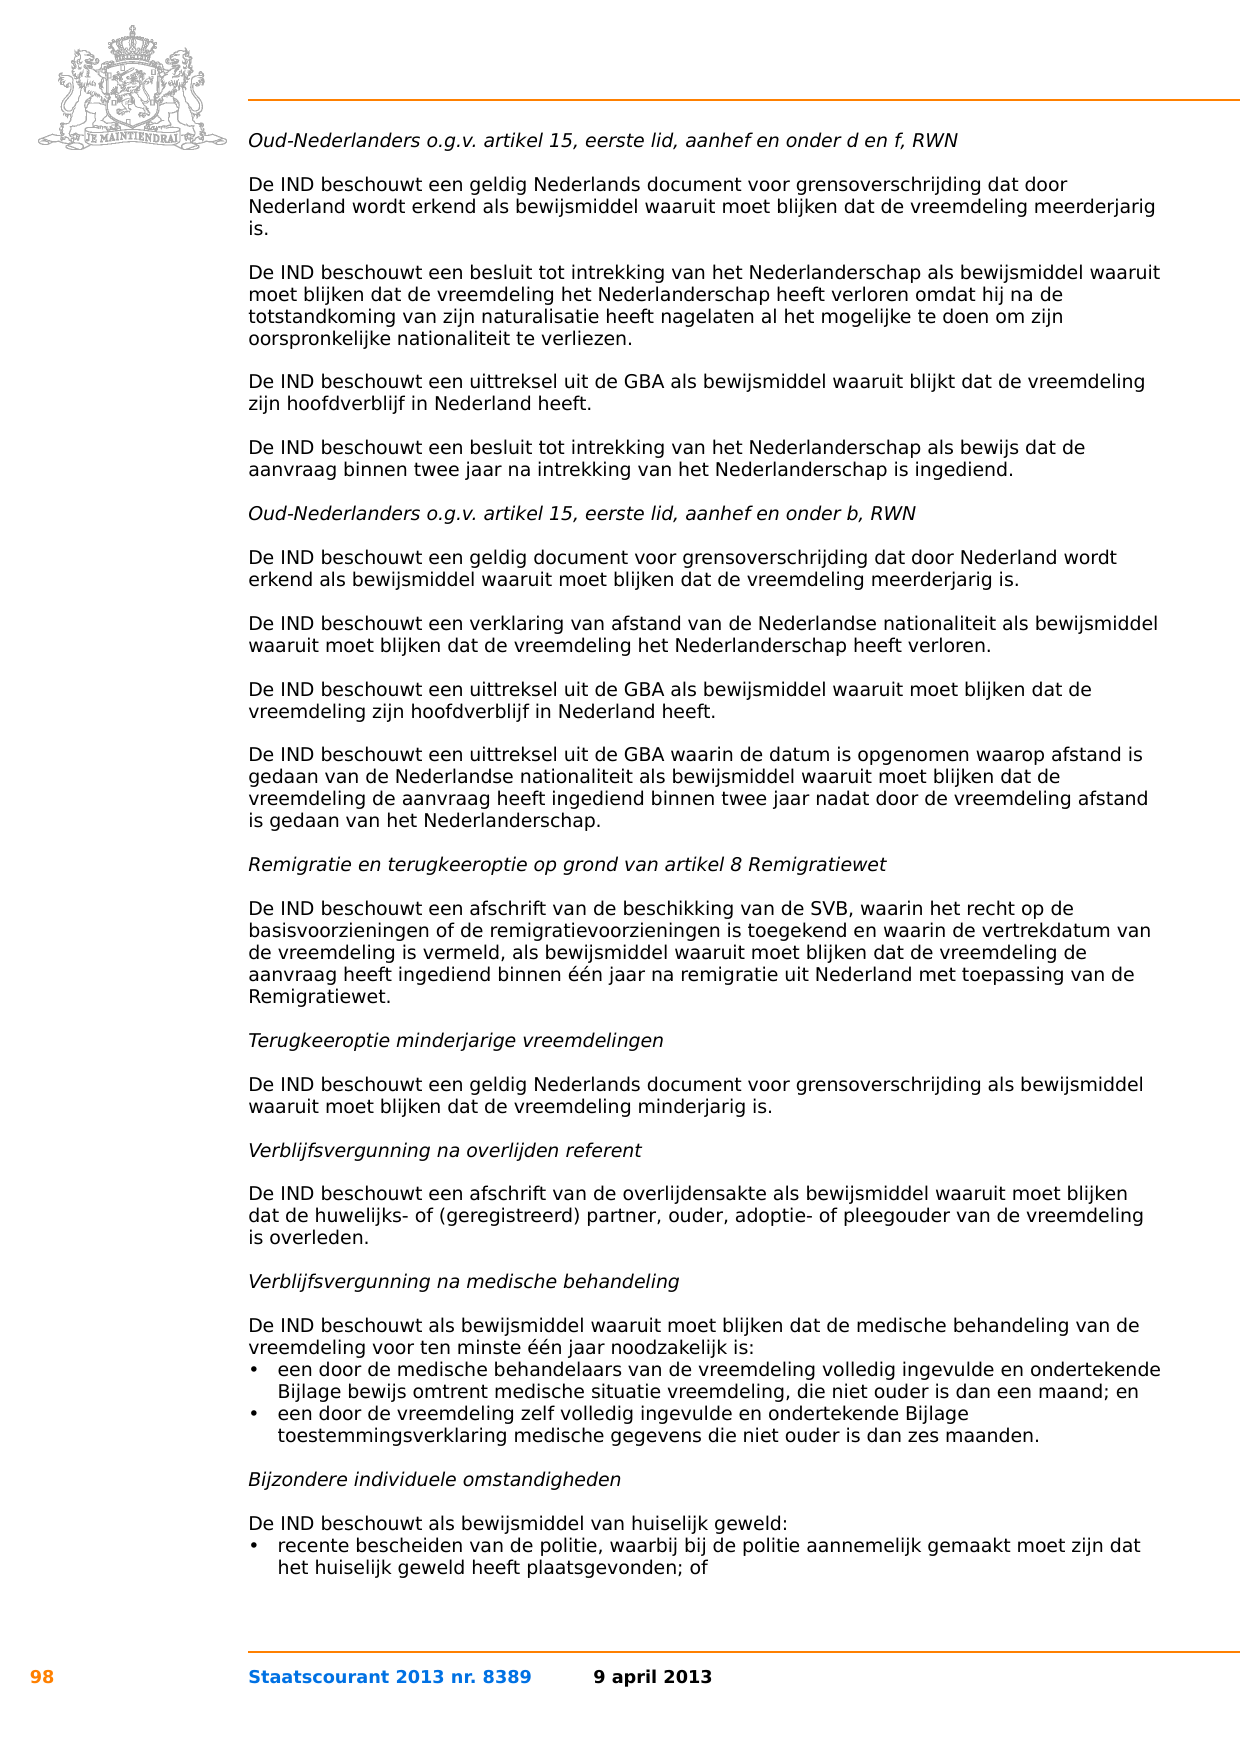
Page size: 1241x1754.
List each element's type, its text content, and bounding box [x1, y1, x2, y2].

text De IND beschouwt een uittreksel uit de GBA als bewijsmiddel waaruit moet blijken dat de vreemdeling zijn hoofdverblijf in Nederland heeft. [248, 678, 1163, 722]
subtitle Verblijfsvergunning na overlijden referent [248, 1139, 1163, 1161]
text De IND beschouwt een geldig document voor grensoverschrijding dat door Nederland wordt erkend als bewijsmiddel waaruit moet blijken dat de vreemdeling meerderjarig is. [248, 547, 1163, 591]
picture [38, 25, 227, 150]
subtitle Terugkeeroptie minderjarige vreemdelingen [248, 1030, 1163, 1052]
text De IND beschouwt een afschrift van de beschikking van de SVB, waarin het recht op de basisvoorzieningen of de remigratievoorzieningen is toegekend en waarin de vertrekdatum van de vreemdeling is vermeld, als bewijsmiddel waaruit moet blijken dat de vreemdeling de aanvraag heeft ingediend binnen één jaar na remigratie uit Nederland met toepassing van de Remigratiewet. [248, 898, 1163, 1008]
subtitle Oud-Nederlanders o.g.v. artikel 15, eerste lid, aanhef en onder b, RWN [248, 503, 1163, 525]
subtitle Bijzondere individuele omstandigheden [248, 1469, 1163, 1491]
text De IND beschouwt een uittreksel uit de GBA als bewijsmiddel waaruit blijkt dat de vreemdeling zijn hoofdverblijf in Nederland heeft. [248, 371, 1163, 415]
text • recente bescheiden van de politie, waarbij bij de politie aannemelijk gemaakt moet zijn dat het huiselijk geweld heeft plaatsgevonden; of [248, 1534, 1163, 1578]
text De IND beschouwt een afschrift van de overlijdensakte als bewijsmiddel waaruit moet blijken dat de huwelijks- of (geregistreerd) partner, ouder, adoptie- of pleegouder van de vreemdeling is overleden. [248, 1183, 1163, 1249]
text De IND beschouwt een geldig Nederlands document voor grensoverschrijding dat door Nederland wordt erkend als bewijsmiddel waaruit moet blijken dat de vreemdeling meerderjarig is. [248, 174, 1163, 240]
subtitle Verblijfsvergunning na medische behandeling [248, 1271, 1163, 1293]
text • een door de vreemdeling zelf volledig ingevulde en ondertekende Bijlage toestemmingsverklaring medische gegevens die niet ouder is dan zes maanden. [248, 1403, 1163, 1447]
text De IND beschouwt een geldig Nederlands document voor grensoverschrijding als bewijsmiddel waaruit moet blijken dat de vreemdeling minderjarig is. [248, 1074, 1163, 1118]
text De IND beschouwt een uittreksel uit de GBA waarin de datum is opgenomen waarop afstand is gedaan van de Nederlandse nationaliteit als bewijsmiddel waaruit moet blijken dat de vreemdeling de aanvraag heeft ingediend binnen twee jaar nadat door de vreemdeling afstand is gedaan van het Nederlanderschap. [248, 744, 1163, 832]
subtitle Oud-Nederlanders o.g.v. artikel 15, eerste lid, aanhef en onder d en f, RWN [248, 130, 1163, 152]
text De IND beschouwt als bewijsmiddel van huiselijk geweld: [248, 1513, 1163, 1534]
text De IND beschouwt als bewijsmiddel waaruit moet blijken dat de medische behandeling van de vreemdeling voor ten minste één jaar noodzakelijk is: [248, 1315, 1163, 1359]
text De IND beschouwt een verklaring van afstand van de Nederlandse nationaliteit als bewijsmiddel waaruit moet blijken dat de vreemdeling het Nederlanderschap heeft verloren. [248, 613, 1163, 657]
text • een door de medische behandelaars van de vreemdeling volledig ingevulde en ondertekende Bijlage bewijs omtrent medische situatie vreemdeling, die niet ouder is dan een maand; en [248, 1359, 1163, 1403]
text De IND beschouwt een besluit tot intrekking van het Nederlanderschap als bewijs dat de aanvraag binnen twee jaar na intrekking van het Nederlanderschap is ingediend. [248, 437, 1163, 481]
text De IND beschouwt een besluit tot intrekking van het Nederlanderschap als bewijsmiddel waaruit moet blijken dat de vreemdeling het Nederlanderschap heeft verloren omdat hij na de totstandkoming van zijn naturalisatie heeft nagelaten al het mogelijke te doen om zijn oorspronkelijke nationaliteit te verliezen. [248, 262, 1163, 349]
subtitle Remigratie en terugkeeroptie op grond van artikel 8 Remigratiewet [248, 854, 1163, 876]
